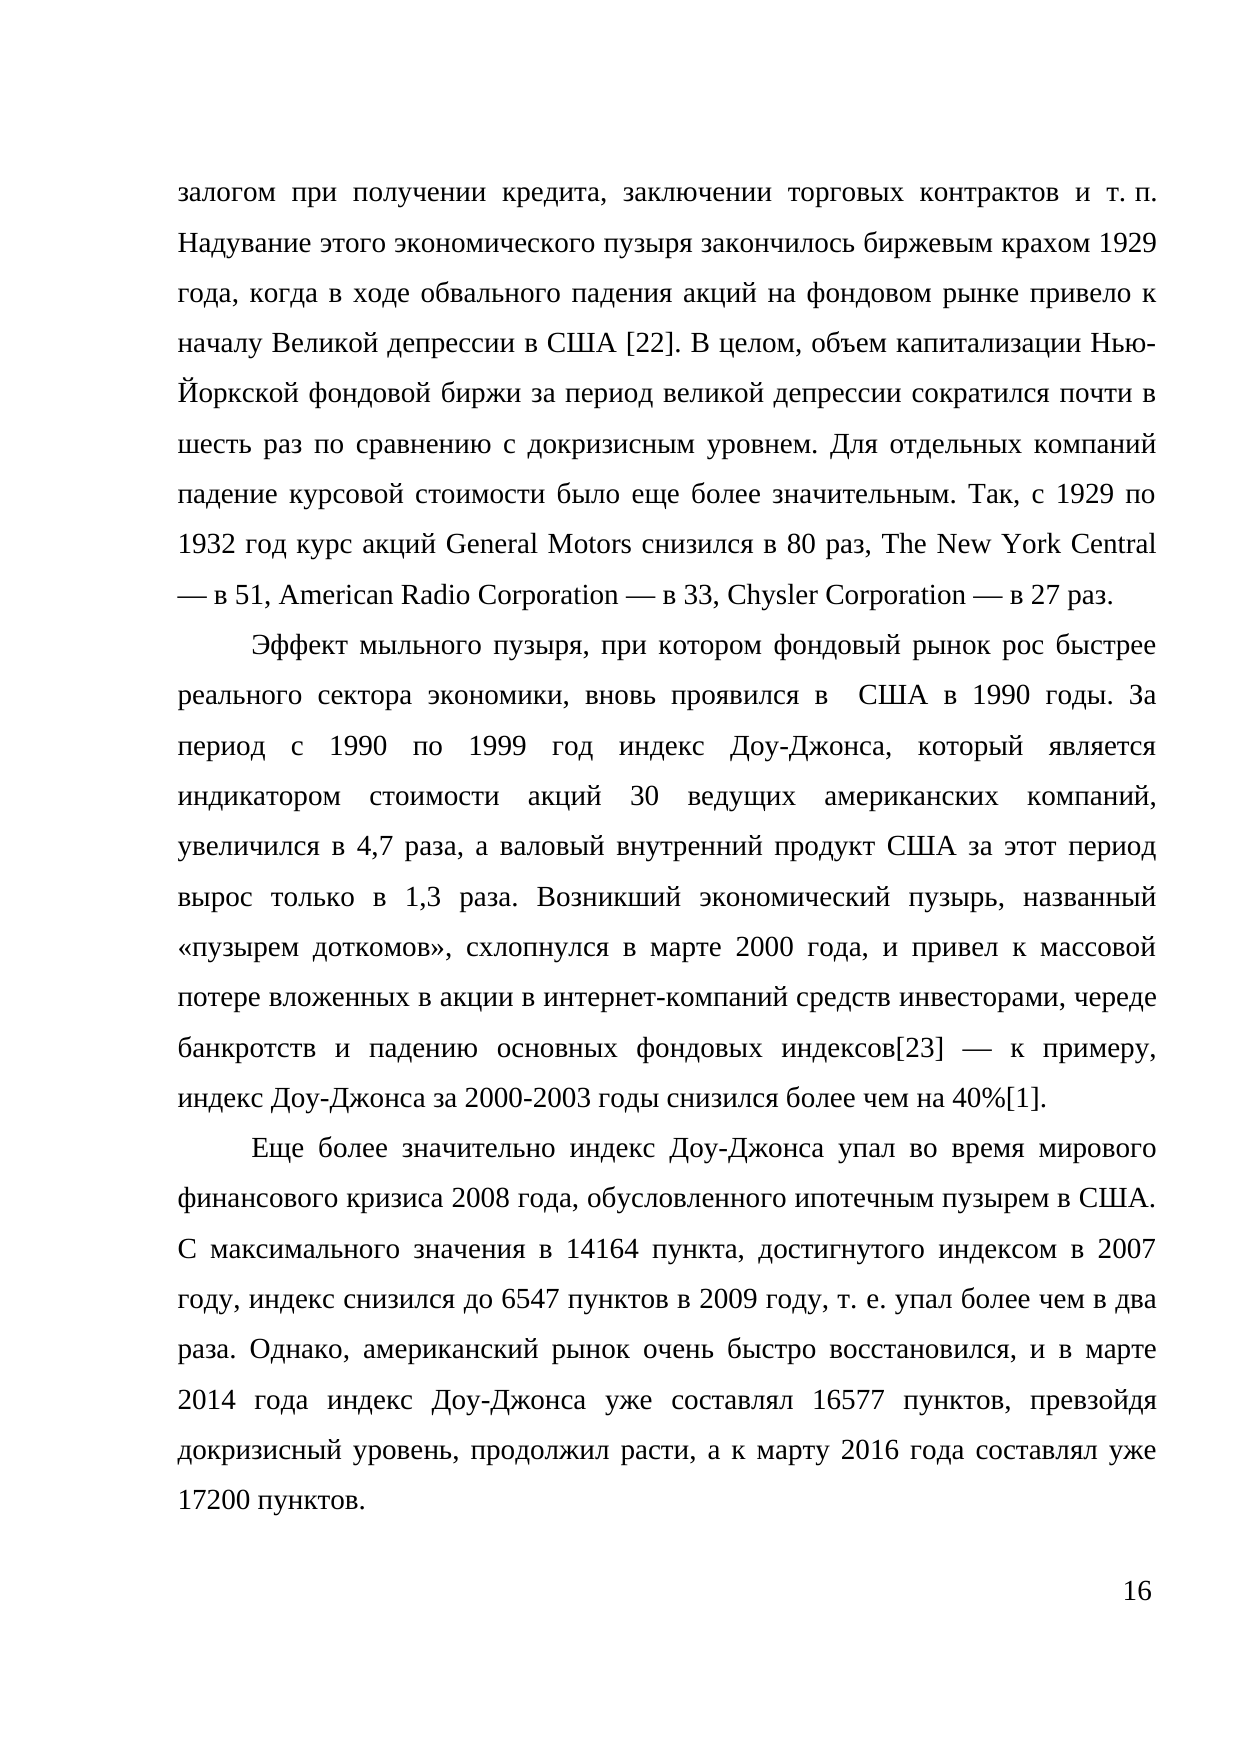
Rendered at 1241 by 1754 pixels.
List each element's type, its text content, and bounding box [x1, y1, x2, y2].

text Эффект мыльного пузыря, при котором фондовый рынок рос быстрее реального сектора экономики, вновь проявился в США в 1990 годы. За период с 1990 по 1999 год индекс Доу-Джонса, который является индикатором стоимости акций 30 ведущих американских компаний, увеличился в 4,7 раза, а валовый внутренний продукт США за этот период вырос только в 1,3 раза. Возникший экономический пузырь, названный «пузырем доткомов», схлопнулся в марте 2000 года, и привел к массовой потере вложенных в акции в интернет-компаний средств инвесторами, череде банкротств и падению основных фондовых индексов[23] — к примеру, индекс Доу-Джонса за 2000-2003 годы снизился более чем на 40%[1]. [177, 627, 1157, 1113]
text залогом при получении кредита, заключении торговых контрактов и т. п. Надувание этого экономического пузыря закончилось биржевым крахом 1929 года, когда в ходе обвального падения акций на фондовом рынке привело к началу Великой депрессии в США [22]. В целом, объем капитализации Нью-Йоркской фондовой биржи за период великой депрессии сократился почти в шесть раз по сравнению с докризисным уровнем. Для отдельных компаний падение курсовой стоимости было еще более значительным. Так, с 1929 по 1932 год курс акций General Motors снизился в 80 раз, The New York Central — в 51, American Radio Corporation — в 33, Chysler Corporation — в 27 раз. [177, 174, 1157, 610]
text Еще более значительно индекс Доу-Джонса упал во время мирового финансового кризиса 2008 года, обусловленного ипотечным пузырем в США. С максимального значения в 14164 пункта, достигнутого индексом в 2007 году, индекс снизился до 6547 пунктов в 2009 году, т. е. упал более чем в два раза. Однако, американский рынок очень быстро восстановился, и в марте 2014 года индекс Доу-Джонса уже составлял 16577 пунктов, превзойдя докризисный уровень, продолжил расти, а к марту 2016 года составлял уже 17200 пунктов. [177, 1130, 1157, 1516]
